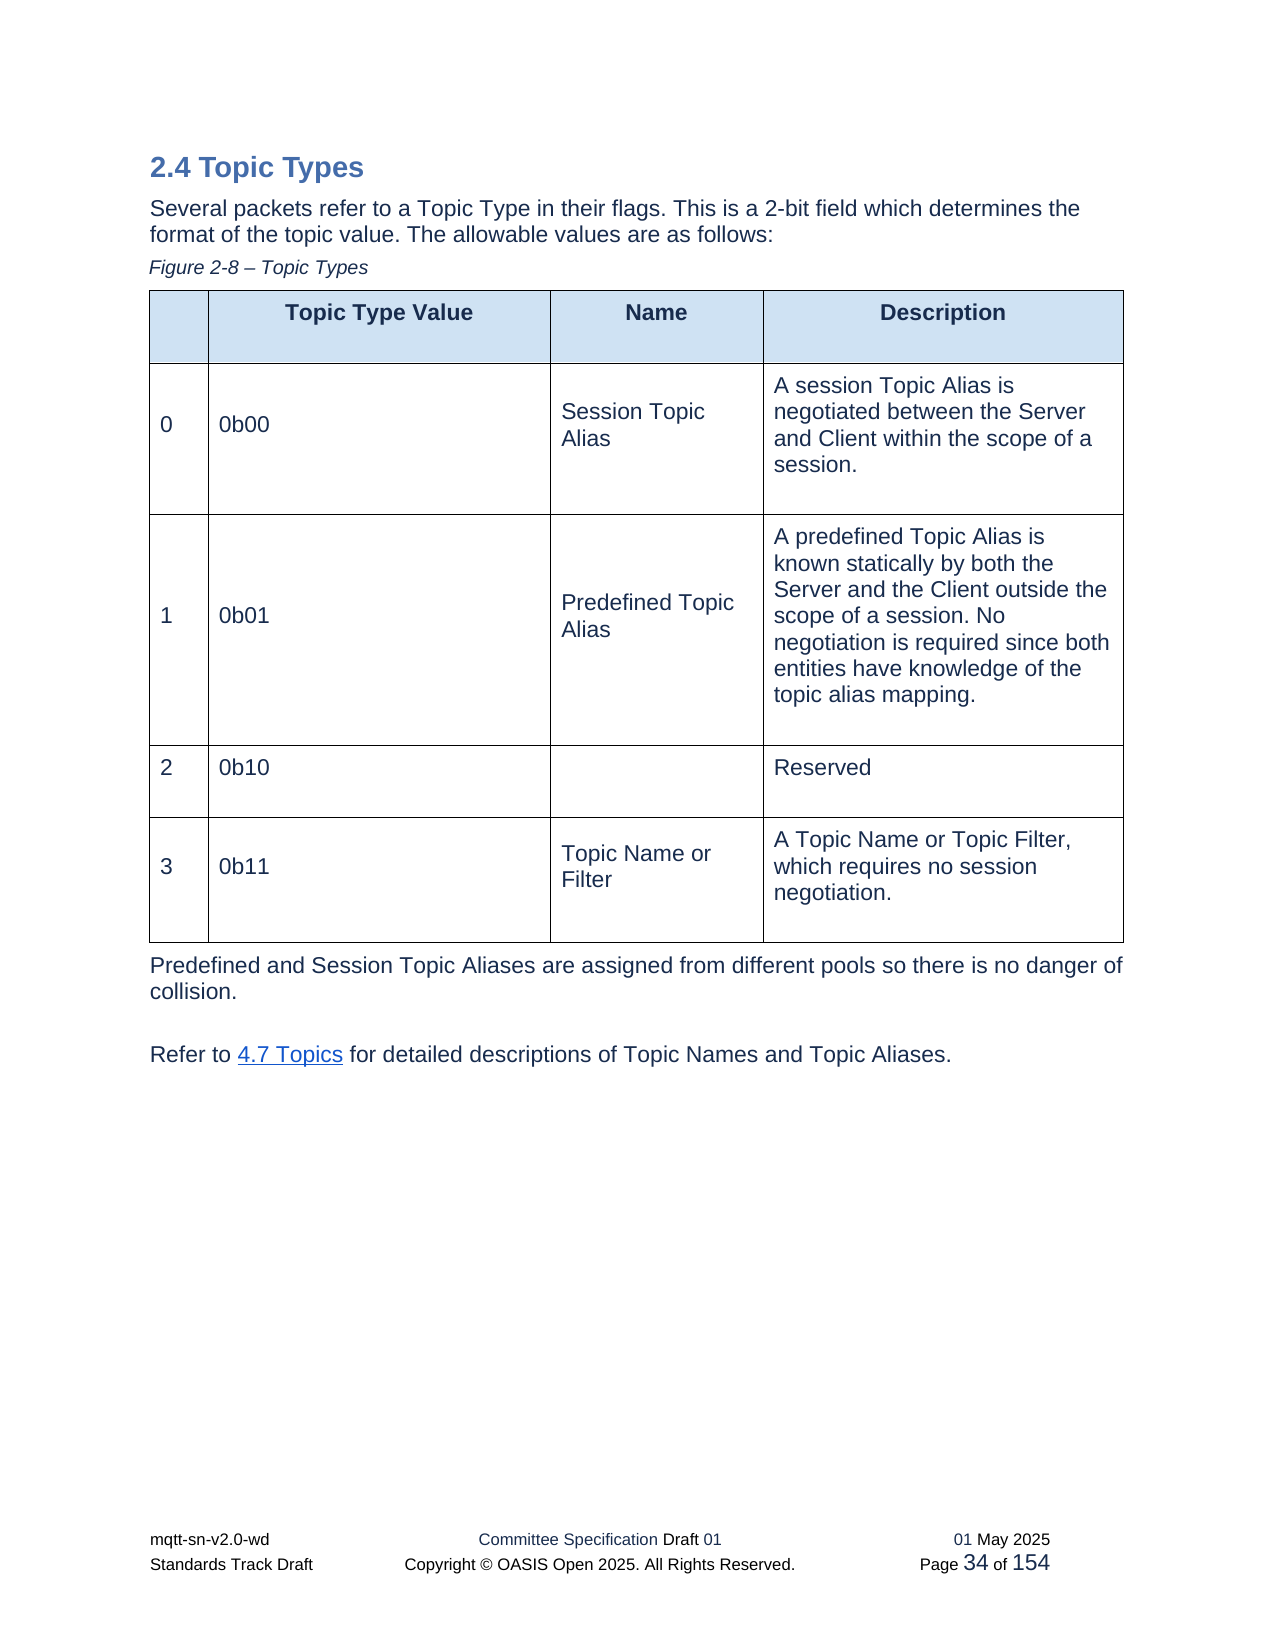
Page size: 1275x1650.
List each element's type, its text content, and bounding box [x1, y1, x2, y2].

table_header [150, 291, 208, 362]
table_cell 1 [150, 515, 208, 744]
table_cell 3 [150, 818, 208, 942]
table_header Topic Type Value [209, 291, 550, 362]
table_cell A Topic Name or Topic Filter, which requires no session negotiation. [764, 818, 1123, 942]
table_cell Topic Name or Filter [551, 818, 763, 942]
table_cell A predefined Topic Alias is known statically by both the Server and the Client outside the scope of a session. No negotiation is required since both entities have knowledge of the topic alias mapping. [764, 515, 1123, 744]
table_cell Session Topic Alias [551, 364, 763, 514]
text Predefined and Session Topic Aliases are assigned from different pools so there is no danger of collision. [149, 952, 1124, 1004]
table_header Name [551, 291, 763, 362]
table_cell 0b11 [209, 818, 550, 942]
table_cell 0b01 [209, 515, 550, 744]
table_cell Reserved [764, 746, 1123, 817]
text Figure 2-8 – Topic Types [148, 256, 1124, 278]
table_cell A session Topic Alias is negotiated between the Server and Client within the scope of a session. [764, 364, 1123, 514]
subtitle 2.4 Topic Types [150, 150, 1124, 183]
table_header Description [764, 291, 1123, 362]
text Several packets refer to a Topic Type in their flags. This is a 2-bit field which determines the format of the topic value. The allowable values are as follows: [149, 194, 1124, 247]
table_cell Predefined Topic Alias [551, 515, 763, 744]
table_cell 0b10 [209, 746, 550, 817]
table_cell 0 [150, 364, 208, 514]
table_cell [551, 746, 763, 817]
table_cell 0b00 [209, 364, 550, 514]
text Refer to 4.7 Topics for detailed descriptions of Topic Names and Topic Aliases. [149, 1041, 1124, 1067]
table_cell 2 [150, 746, 208, 817]
